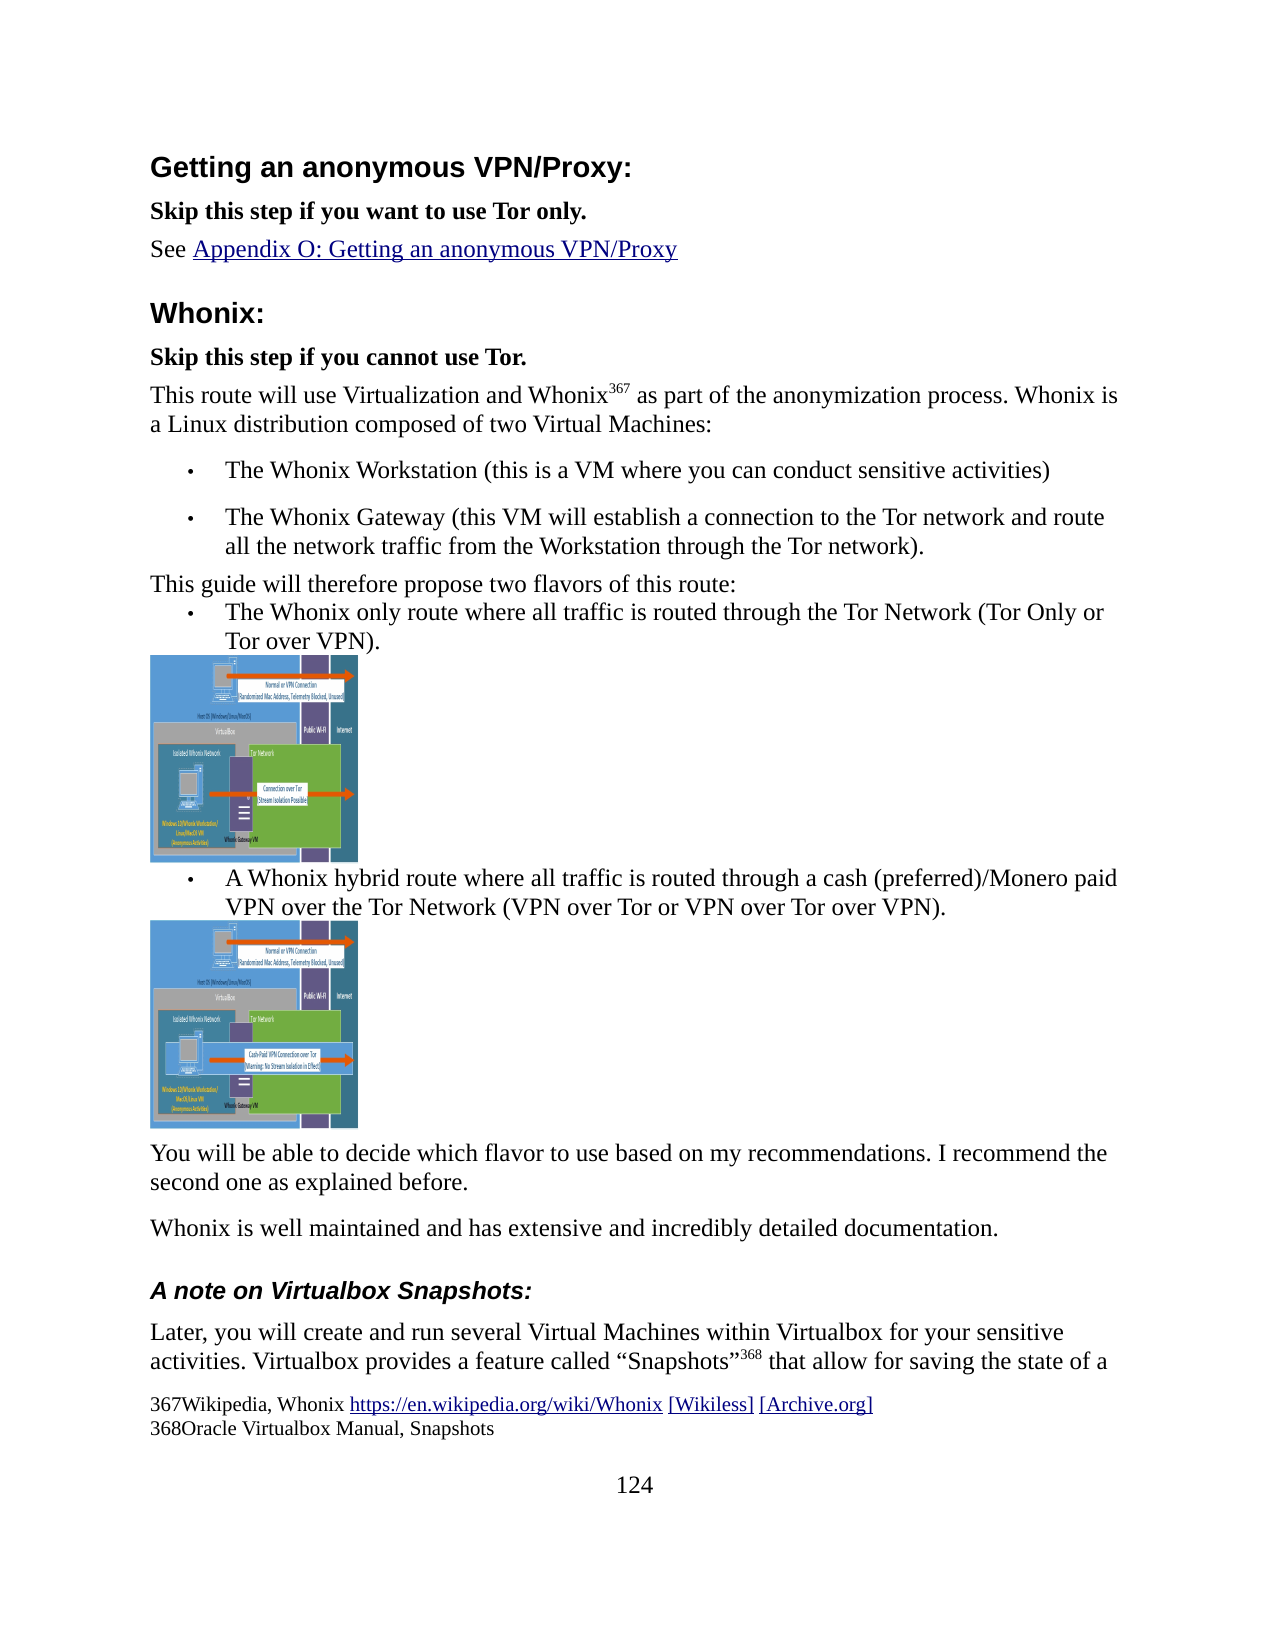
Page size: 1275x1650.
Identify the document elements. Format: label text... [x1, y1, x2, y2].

text Skip this step if you want to use Tor only. [150, 196, 1125, 225]
list The Whonix Workstation (this is a VM where you can conduct sensitive activities) [187, 456, 1125, 484]
picture [150, 920, 359, 1130]
list A Whonix hybrid route where all traffic is routed through a cash (preferred)/Monero paid VPN over the Tor Network (VPN over Tor or VPN over Tor over VPN). [187, 863, 1125, 921]
text Whonix is well maintained and has extensive and incredibly detailed documentation. [150, 1213, 1125, 1242]
text Skip this step if you cannot use Tor. [150, 342, 1125, 371]
picture [150, 655, 359, 864]
subtitle Whonix: [150, 296, 1125, 330]
subtitle Getting an anonymous VPN/Proxy: [150, 150, 1125, 183]
text Oracle Virtualbox Manual, Snapshots [150, 1416, 1125, 1440]
list The Whonix only route where all traffic is routed through the Tor Network (Tor Only or Tor over VPN). [187, 597, 1125, 655]
text You will be able to decide which flavor to use based on my recommendations. I recommend the second one as explained before. [150, 1138, 1125, 1196]
text Wikipedia, Whonix https://en.wikipedia.org/wiki/Whonix [Wikiless] [Archive.org] [150, 1392, 1125, 1416]
text This guide will therefore propose two flavors of this route: [150, 569, 1125, 597]
list The Whonix Gateway (this VM will establish a connection to the Tor network and route all the network traffic from the Workstation through the Tor network). [187, 502, 1125, 560]
text This route will use Virtualization and Whonix as part of the anonymization process. Whonix is a Linux distribution composed of two Virtual Machines: [150, 380, 1125, 438]
text See Appendix O: Getting an anonymous VPN/Proxy [150, 234, 1125, 262]
subtitle A note on Virtualbox Snapshots: [150, 1276, 1125, 1305]
text Later, you will create and run several Virtual Machines within Virtualbox for your sensitive activities. Virtualbox provides a feature called “Snapshots” that allow for saving the state of a [150, 1317, 1125, 1375]
